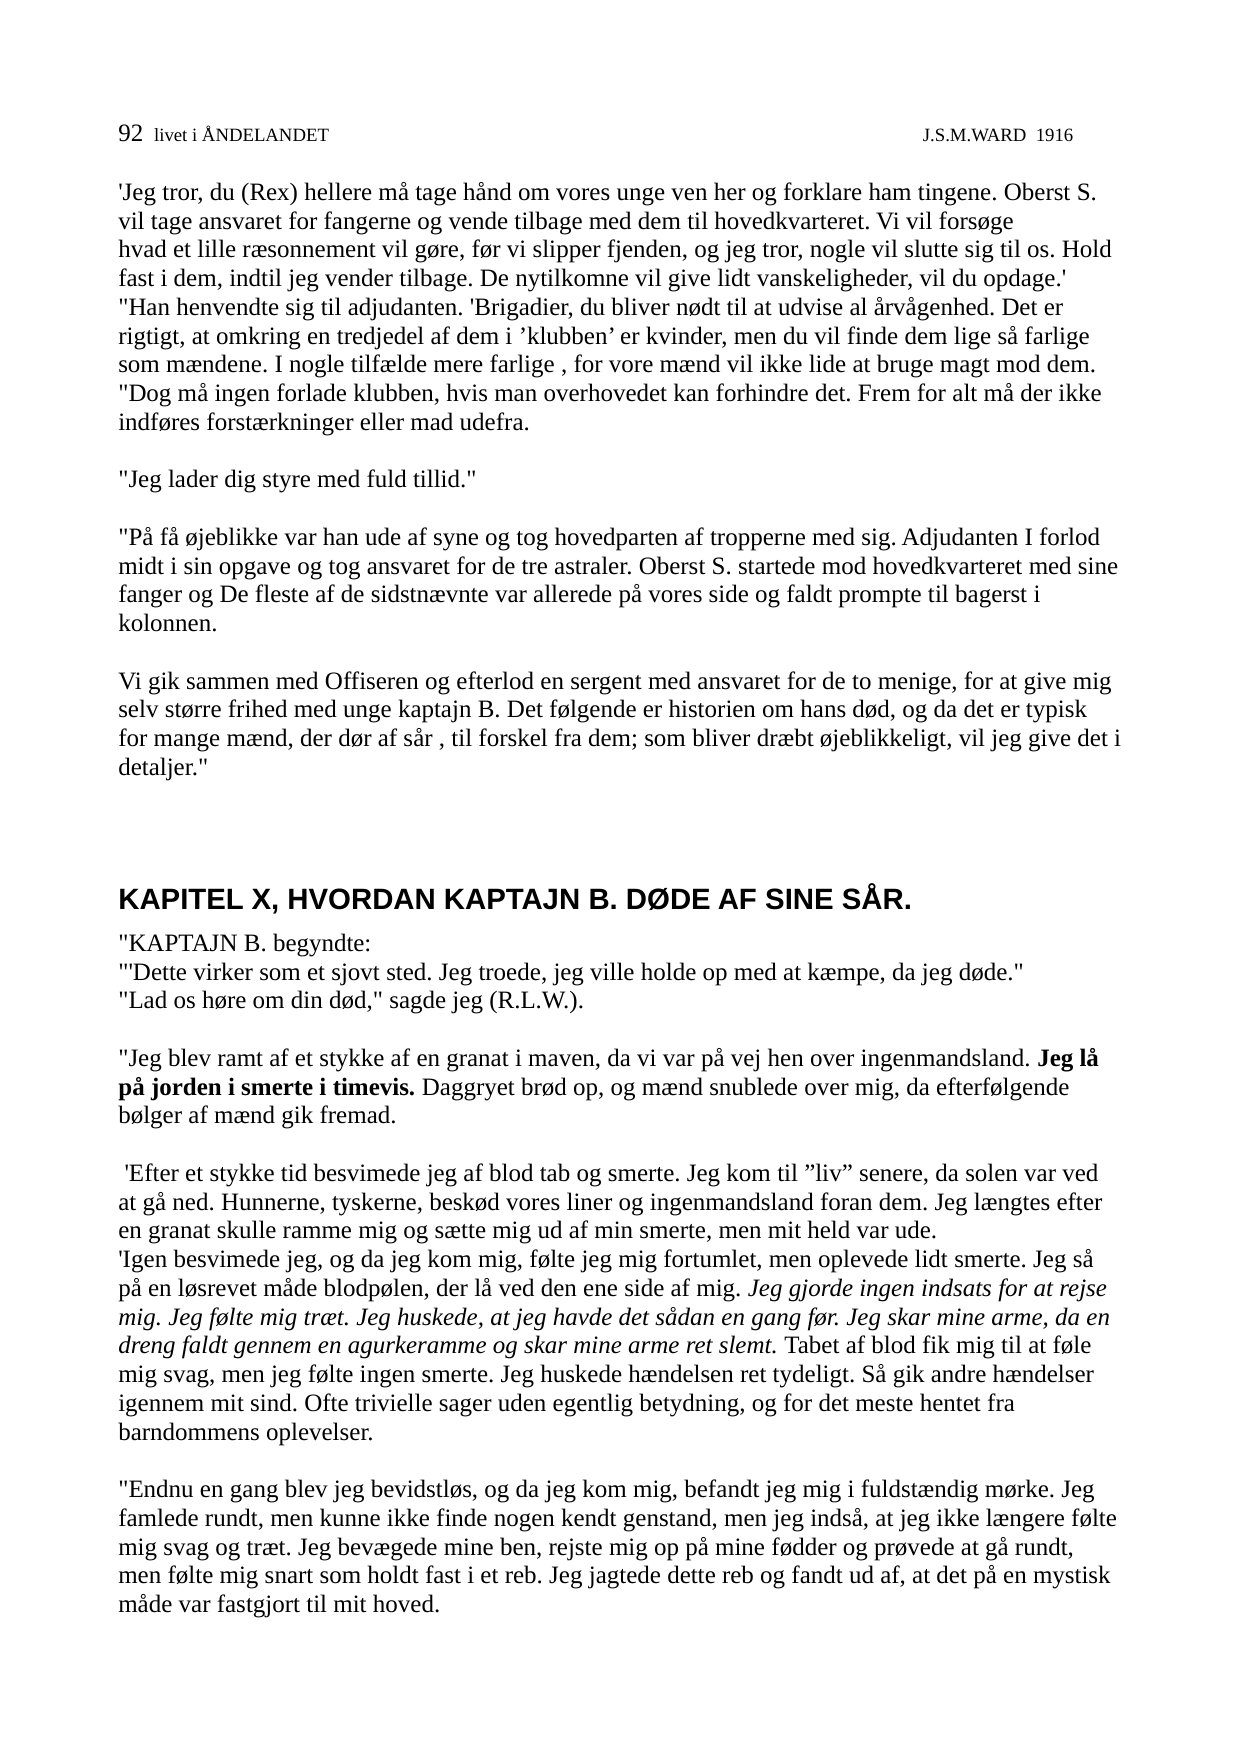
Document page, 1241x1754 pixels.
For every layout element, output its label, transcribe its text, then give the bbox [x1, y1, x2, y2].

text 'Igen besvimede jeg, og da jeg kom mig, følte jeg mig fortumlet, men oplevede lidt smerte. Jeg så på en løsrevet måde blodpølen, der lå ved den ene side af mig. Jeg gjorde ingen indsats for at rejse mig. Jeg følte mig træt. Jeg huskede, at jeg havde det sådan en gang før. Jeg skar mine arme, da en dreng faldt gennem en agurkeramme og skar mine arme ret slemt. Tabet af blod fik mig til at føle mig svag, men jeg følte ingen smerte. Jeg huskede hændelsen ret tydeligt. Så gik andre hændelser igennem mit sind. Ofte trivielle sager uden egentlig betydning, og for det meste hentet fra barndommens oplevelser. [118, 1244, 1122, 1445]
text Vi gik sammen med Offiseren og efterlod en sergent med ansvaret for de to menige, for at give mig selv større frihed med unge kaptajn B. Det følgende er historien om hans død, og da det er typisk for mange mænd, der dør af sår , til forskel fra dem; som bliver dræbt øjeblikkeligt, vil jeg give det i detaljer." [118, 666, 1122, 781]
text hvad et lille ræsonnement vil gøre, før vi slipper fjenden, og jeg tror, nogle vil slutte sig til os. Hold fast i dem, indtil jeg vender tilbage. De nytilkomne vil give lidt vanskeligheder, vil du opdage.' [118, 234, 1122, 292]
text "Han henvendte sig til adjudanten. 'Brigadier, du bliver nødt til at udvise al årvågenhed. Det er rigtigt, at omkring en tredjedel af dem i ’klubben’ er kvinder, men du vil finde dem lige så farlige som mændene. I nogle tilfælde mere farlige , for vore mænd vil ikke lide at bruge magt mod dem. [118, 292, 1122, 378]
subtitle KAPITEL X, HVORDAN KAPTAJN B. DØDE AF SINE SÅR. [118, 882, 1122, 915]
text "Endnu en gang blev jeg bevidstløs, og da jeg kom mig, befandt jeg mig i fuldstændig mørke. Jeg famlede rundt, men kunne ikke finde nogen kendt genstand, men jeg indså, at jeg ikke længere følte mig svag og træt. Jeg bevægede mine ben, rejste mig op på mine fødder og prøvede at gå rundt, men følte mig snart som holdt fast i et reb. Jeg jagtede dette reb og fandt ud af, at det på en mystisk måde var fastgjort til mit hoved. [118, 1474, 1122, 1618]
text "'Dette virker som et sjovt sted. Jeg troede, jeg ville holde op med at kæmpe, da jeg døde." [118, 957, 1122, 985]
text "På få øjeblikke var han ude af syne og tog hovedparten af tropperne med sig. Adjudanten I forlod midt i sin opgave og tog ansvaret for de tre astraler. Oberst S. startede mod hovedkvarteret med sine fanger og De fleste af de sidstnævnte var allerede på vores side og faldt prompte til bagerst i kolonnen. [118, 522, 1122, 637]
text "Jeg lader dig styre med fuld tillid." [118, 464, 1122, 493]
text "Jeg blev ramt af et stykke af en granat i maven, da vi var på vej hen over ingenmandsland. Jeg lå på jorden i smerte i timevis. Daggryet brød op, og mænd snublede over mig, da efterfølgende bølger af mænd gik fremad. [118, 1043, 1122, 1129]
text "Lad os høre om din død," sagde jeg (R.L.W.). [118, 985, 1122, 1014]
text 'Jeg tror, du (Rex) hellere må tage hånd om vores unge ven her og forklare ham tingene. Oberst S. vil tage ansvaret for fangerne og vende tilbage med dem til hovedkvarteret. Vi vil forsøge [118, 177, 1122, 234]
text "Dog må ingen forlade klubben, hvis man overhovedet kan forhindre det. Frem for alt må der ikke indføres forstærkninger eller mad udefra. [118, 378, 1122, 436]
text "KAPTAJN B. begyndte: [118, 928, 1122, 957]
text 'Efter et stykke tid besvimede jeg af blod tab og smerte. Jeg kom til ”liv” senere, da solen var ved at gå ned. Hunnerne, tyskerne, beskød vores liner og ingenmandsland foran dem. Jeg længtes efter en granat skulle ramme mig og sætte mig ud af min smerte, men mit held var ude. [118, 1158, 1122, 1244]
